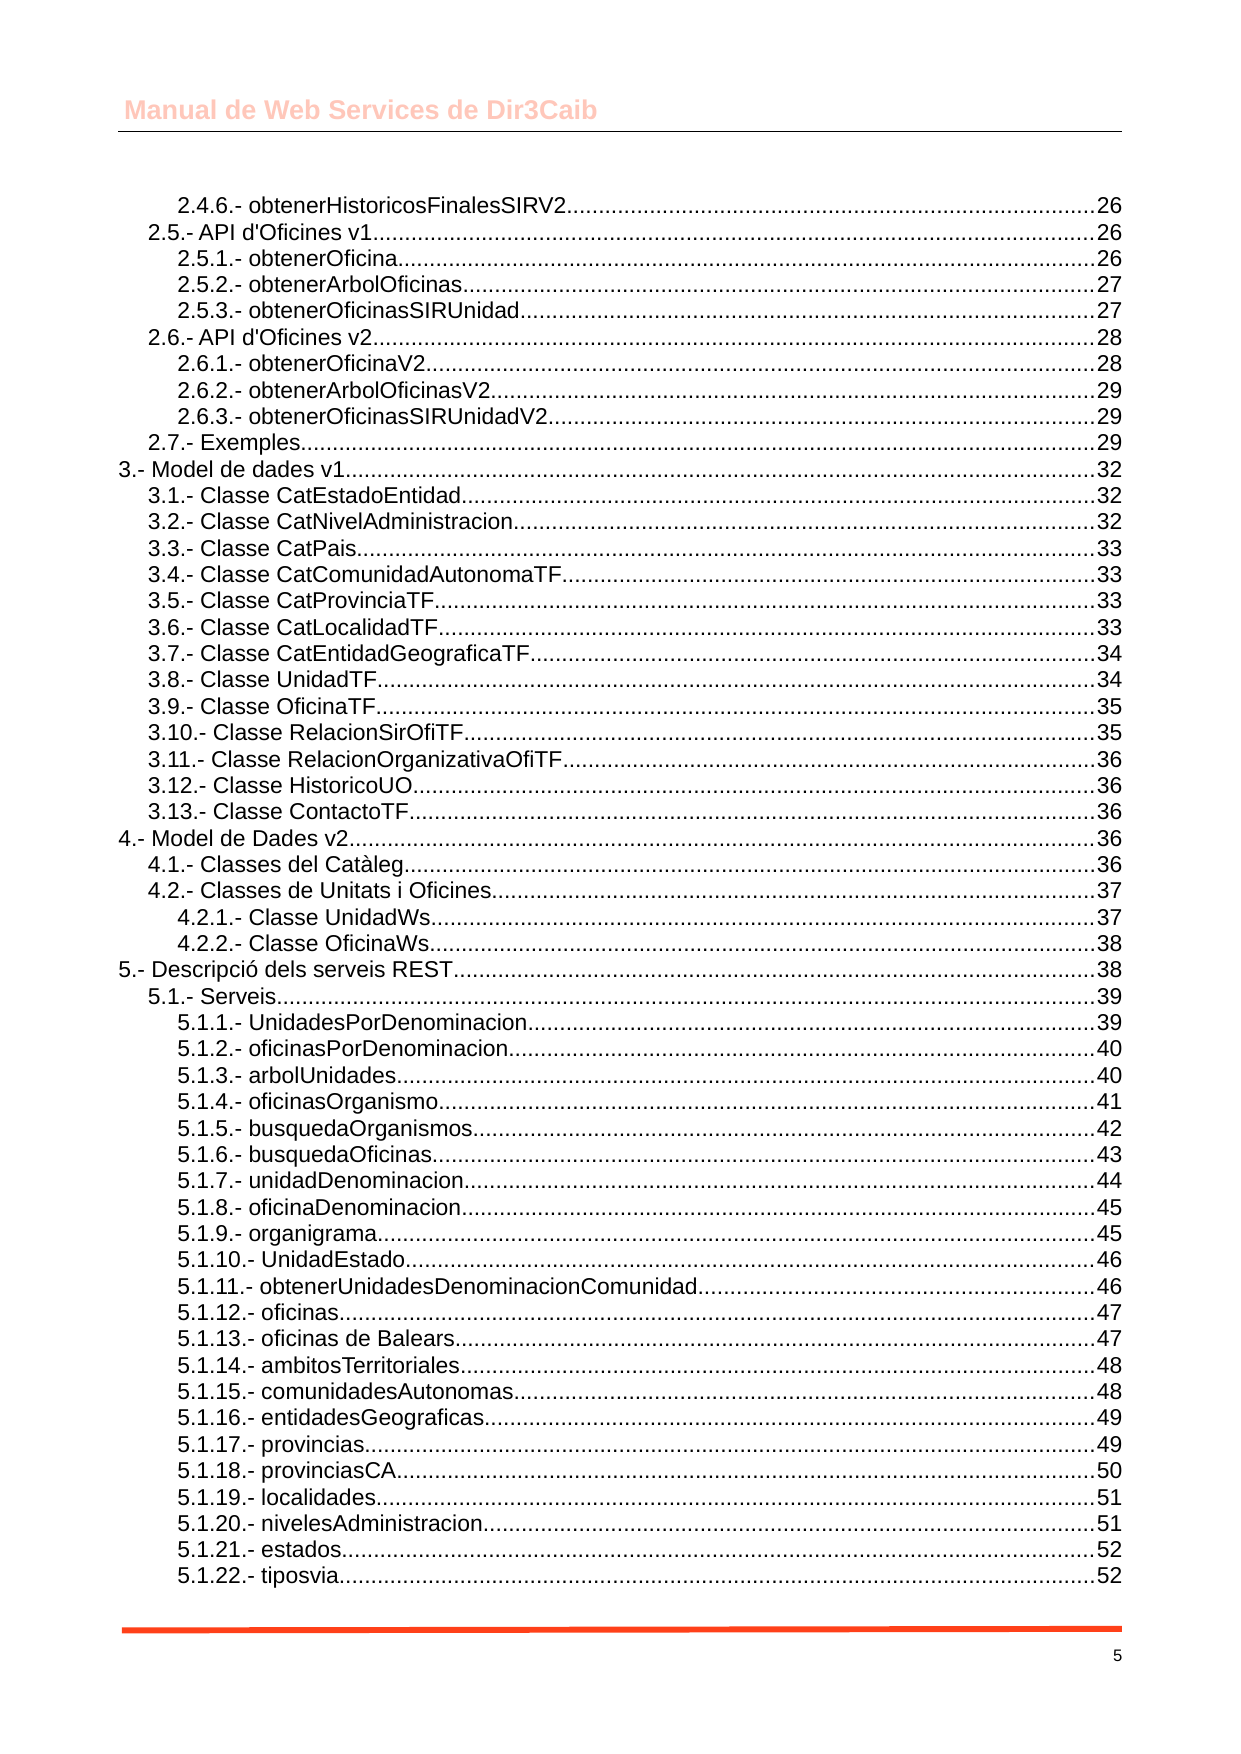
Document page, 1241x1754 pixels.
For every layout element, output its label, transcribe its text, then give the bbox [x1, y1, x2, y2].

text 3.1.- Classe CatEstadoEntidad 32 [148, 482, 1122, 508]
text 5.1.10.- UnidadEstado 46 [177, 1246, 1122, 1273]
text 5.1.12.- oficinas 47 [177, 1299, 1122, 1325]
text 2.5.1.- obtenerOficina 26 [177, 245, 1122, 271]
text 3.7.- Classe CatEntidadGeograficaTF 34 [148, 640, 1122, 666]
text 5.1.1.- UnidadesPorDenominacion 39 [177, 1009, 1122, 1035]
text 5.1.18.- provinciasCA 50 [177, 1457, 1122, 1483]
text 5.1.- Serveis 39 [148, 983, 1122, 1009]
text 3.6.- Classe CatLocalidadTF 33 [148, 614, 1122, 640]
text 5.1.15.- comunidadesAutonomas 48 [177, 1378, 1122, 1404]
text 3.4.- Classe CatComunidadAutonomaTF 33 [148, 561, 1122, 587]
text 5.1.13.- oficinas de Balears 47 [177, 1325, 1122, 1352]
text 2.6.3.- obtenerOficinasSIRUnidadV2 29 [177, 403, 1122, 429]
text 3.13.- Classe ContactoTF 36 [148, 798, 1122, 824]
text 5.1.19.- localidades 51 [177, 1483, 1122, 1510]
text 4.- Model de Dades v2 36 [118, 824, 1122, 851]
text 5.1.8.- oficinaDenominacion 45 [177, 1193, 1122, 1220]
text 3.- Model de dades v1 32 [118, 456, 1122, 482]
text 2.6.- API d'Oficines v2 28 [148, 324, 1122, 350]
text 4.2.1.- Classe UnidadWs 37 [177, 904, 1122, 930]
text 2.6.1.- obtenerOficinaV2 28 [177, 350, 1122, 377]
text 2.5.2.- obtenerArbolOficinas 27 [177, 271, 1122, 297]
text 2.7.- Exemples 29 [148, 429, 1122, 456]
text 4.2.2.- Classe OficinaWs 38 [177, 930, 1122, 956]
text 3.10.- Classe RelacionSirOfiTF 35 [148, 719, 1122, 746]
text 2.6.2.- obtenerArbolOficinasV2 29 [177, 377, 1122, 403]
text 5.1.3.- arbolUnidades 40 [177, 1062, 1122, 1088]
text 5.- Descripció dels serveis REST 38 [118, 956, 1122, 983]
text 5.1.5.- busquedaOrganismos 42 [177, 1114, 1122, 1141]
text 5.1.7.- unidadDenominacion 44 [177, 1167, 1122, 1193]
text 5.1.9.- organigrama 45 [177, 1220, 1122, 1246]
text 5.1.2.- oficinasPorDenominacion 40 [177, 1035, 1122, 1062]
text 3.11.- Classe RelacionOrganizativaOfiTF 36 [148, 746, 1122, 772]
text 3.2.- Classe CatNivelAdministracion 32 [148, 508, 1122, 535]
text 5.1.14.- ambitosTerritoriales 48 [177, 1352, 1122, 1378]
text 3.12.- Classe HistoricoUO 36 [148, 772, 1122, 798]
text 4.1.- Classes del Catàleg 36 [148, 851, 1122, 877]
text 5.1.17.- provincias 49 [177, 1431, 1122, 1457]
text 2.5.3.- obtenerOficinasSIRUnidad 27 [177, 297, 1122, 324]
text 5.1.6.- busquedaOficinas 43 [177, 1141, 1122, 1167]
text 5.1.16.- entidadesGeograficas 49 [177, 1404, 1122, 1431]
text 3.5.- Classe CatProvinciaTF 33 [148, 587, 1122, 614]
text 5.1.20.- nivelesAdministracion 51 [177, 1510, 1122, 1536]
text 5.1.4.- oficinasOrganismo 41 [177, 1088, 1122, 1114]
text 5.1.22.- tiposvia 52 [177, 1562, 1122, 1589]
text 3.8.- Classe UnidadTF 34 [148, 666, 1122, 693]
text 3.3.- Classe CatPais 33 [148, 535, 1122, 561]
text 5.1.11.- obtenerUnidadesDenominacionComunidad 46 [177, 1273, 1122, 1299]
text 3.9.- Classe OficinaTF 35 [148, 693, 1122, 719]
text 2.5.- API d'Oficines v1 26 [148, 218, 1122, 245]
text 2.4.6.- obtenerHistoricosFinalesSIRV2 26 [177, 192, 1122, 218]
text 5.1.21.- estados 52 [177, 1536, 1122, 1562]
text 4.2.- Classes de Unitats i Oficines 37 [148, 877, 1122, 904]
